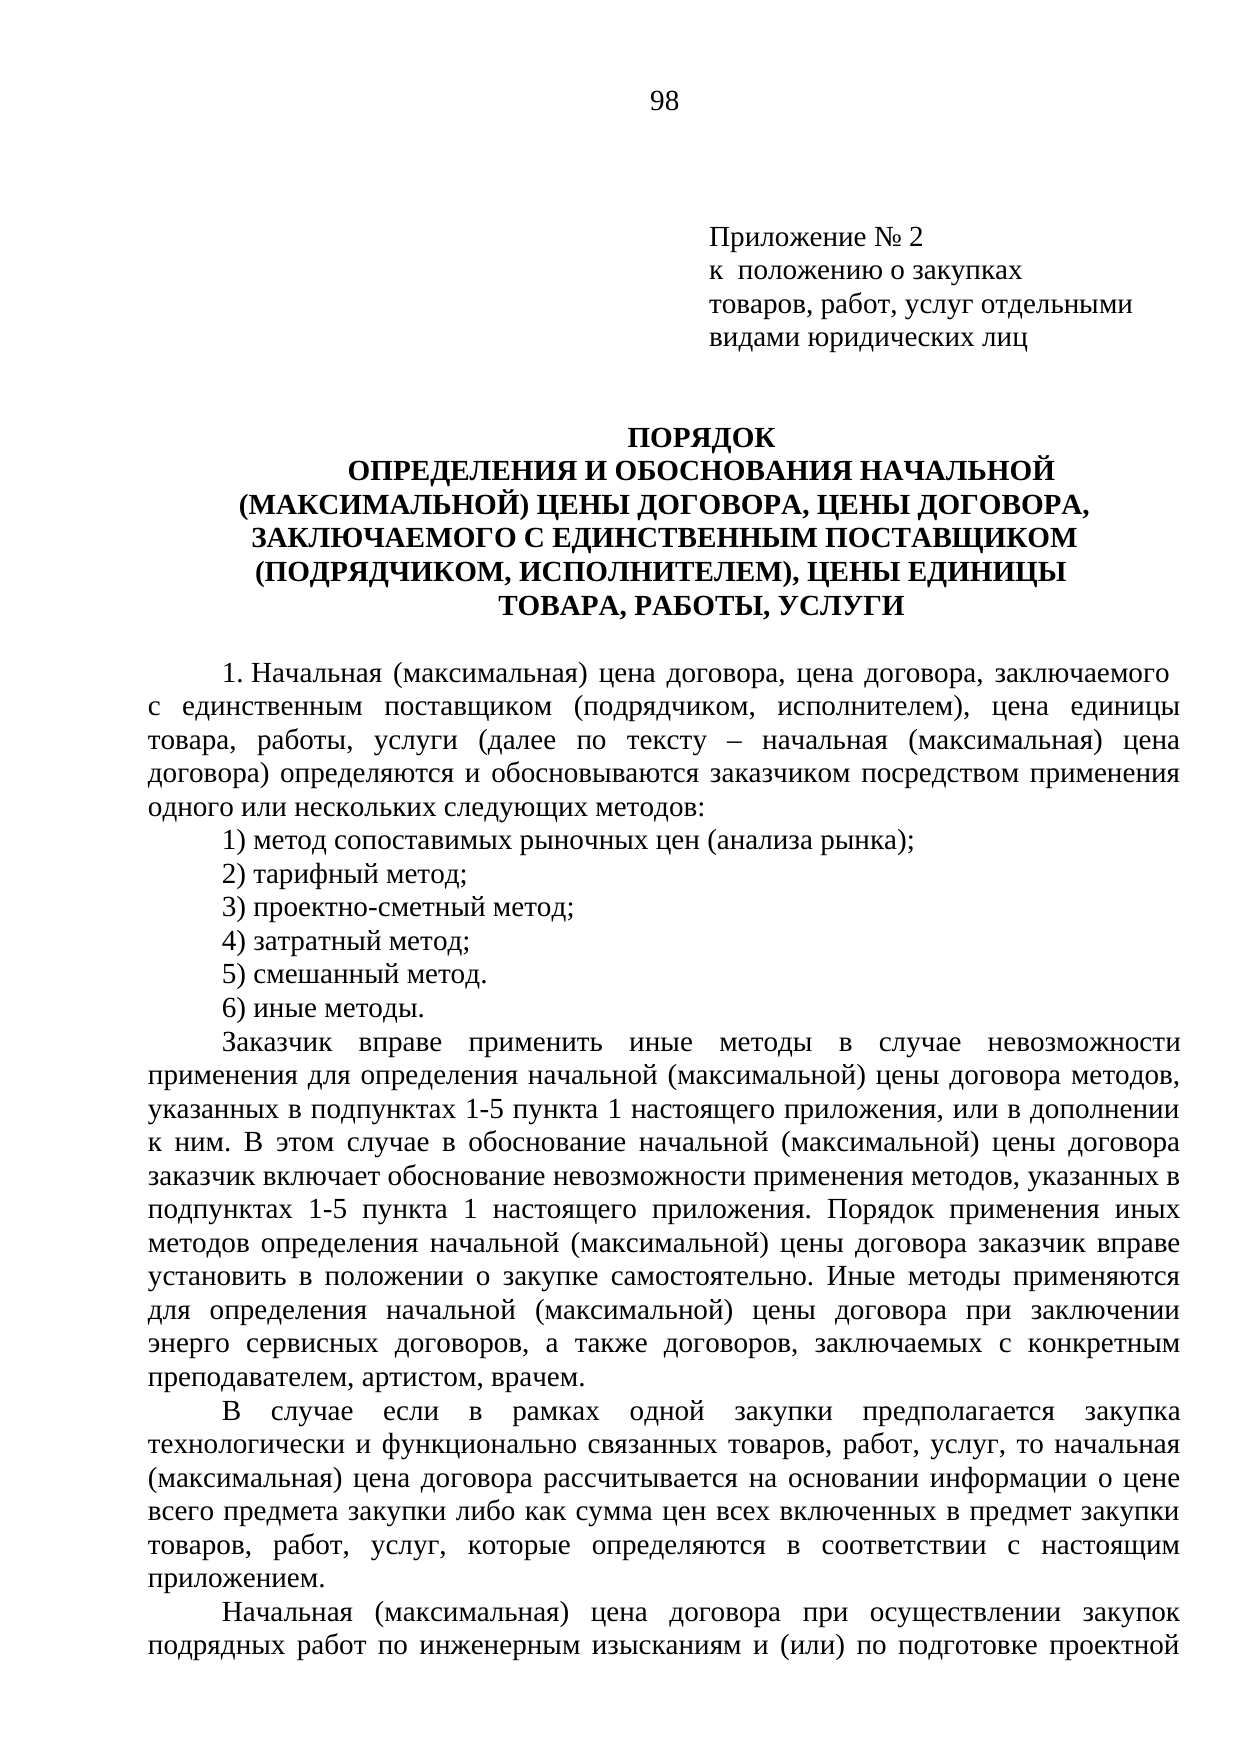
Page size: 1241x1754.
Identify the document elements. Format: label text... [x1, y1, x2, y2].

text 5) смешанный метод. [148, 957, 1181, 990]
text ТОВАРА, РАБОТЫ, УСЛУГИ [148, 588, 1181, 621]
text 1. Начальная (максимальная) цена договора, цена договора, заключаемого с единственным поставщиком (подрядчиком, исполнителем), цена единицы товара, работы, услуги (далее по тексту – начальная (максимальная) цена договора) определяются и обосновываются заказчиком посредством применения одного или нескольких следующих методов: [148, 655, 1181, 822]
text ОПРЕДЕЛЕНИЯ И ОБОСНОВАНИЯ НАЧАЛЬНОЙ (МАКСИМАЛЬНОЙ) ЦЕНЫ ДОГОВОРА, ЦЕНЫ ДОГОВОРА, ЗАКЛЮЧАЕМОГО С ЕДИНСТВЕННЫМ ПОСТАВЩИКОМ (ПОДРЯДЧИКОМ, ИСПОЛНИТЕЛЕМ), ЦЕНЫ ЕДИНИЦЫ [148, 453, 1181, 588]
text товаров, работ, услуг отдельными [148, 286, 1181, 319]
text Заказчик вправе применить иные методы в случае невозможности применения для определения начальной (максимальной) цены договора методов, указанных в подпунктах 1-5 пункта 1 настоящего приложения, или в дополнении к ним. В этом случае в обоснование начальной (максимальной) цены договора заказчик включает обоснование невозможности применения методов, указанных в подпунктах 1-5 пункта 1 настоящего приложения. Порядок применения иных методов определения начальной (максимальной) цены договора заказчик вправе установить в положении о закупке самостоятельно. Иные методы применяются для определения начальной (максимальной) цены договора при заключении энерго сервисных договоров, а также договоров, заключаемых с конкретным преподавателем, артистом, врачем. [148, 1024, 1181, 1393]
text В случае если в рамках одной закупки предполагается закупка технологически и функционально связанных товаров, работ, услуг, то начальная (максимальная) цена договора рассчитывается на основании информации о цене всего предмета закупки либо как сумма цен всех включенных в предмет закупки товаров, работ, услуг, которые определяются в соответствии с настоящим приложением. [148, 1393, 1181, 1594]
text Приложение № 2 [148, 219, 1181, 252]
text 3) проектно-сметный метод; [148, 889, 1181, 923]
text 1) метод сопоставимых рыночных цен (анализа рынка); [148, 822, 1181, 856]
text 4) затратный метод; [148, 923, 1181, 957]
text 2) тарифный метод; [148, 856, 1181, 889]
text Начальная (максимальная) цена договора при осуществлении закупок подрядных работ по инженерным изысканиям и (или) по подготовке проектной [148, 1594, 1181, 1661]
text к положению о закупках [148, 252, 1181, 286]
text ПОРЯДОК [148, 420, 1181, 453]
text видами юридических лиц [148, 319, 1181, 353]
text 6) иные методы. [148, 990, 1181, 1024]
